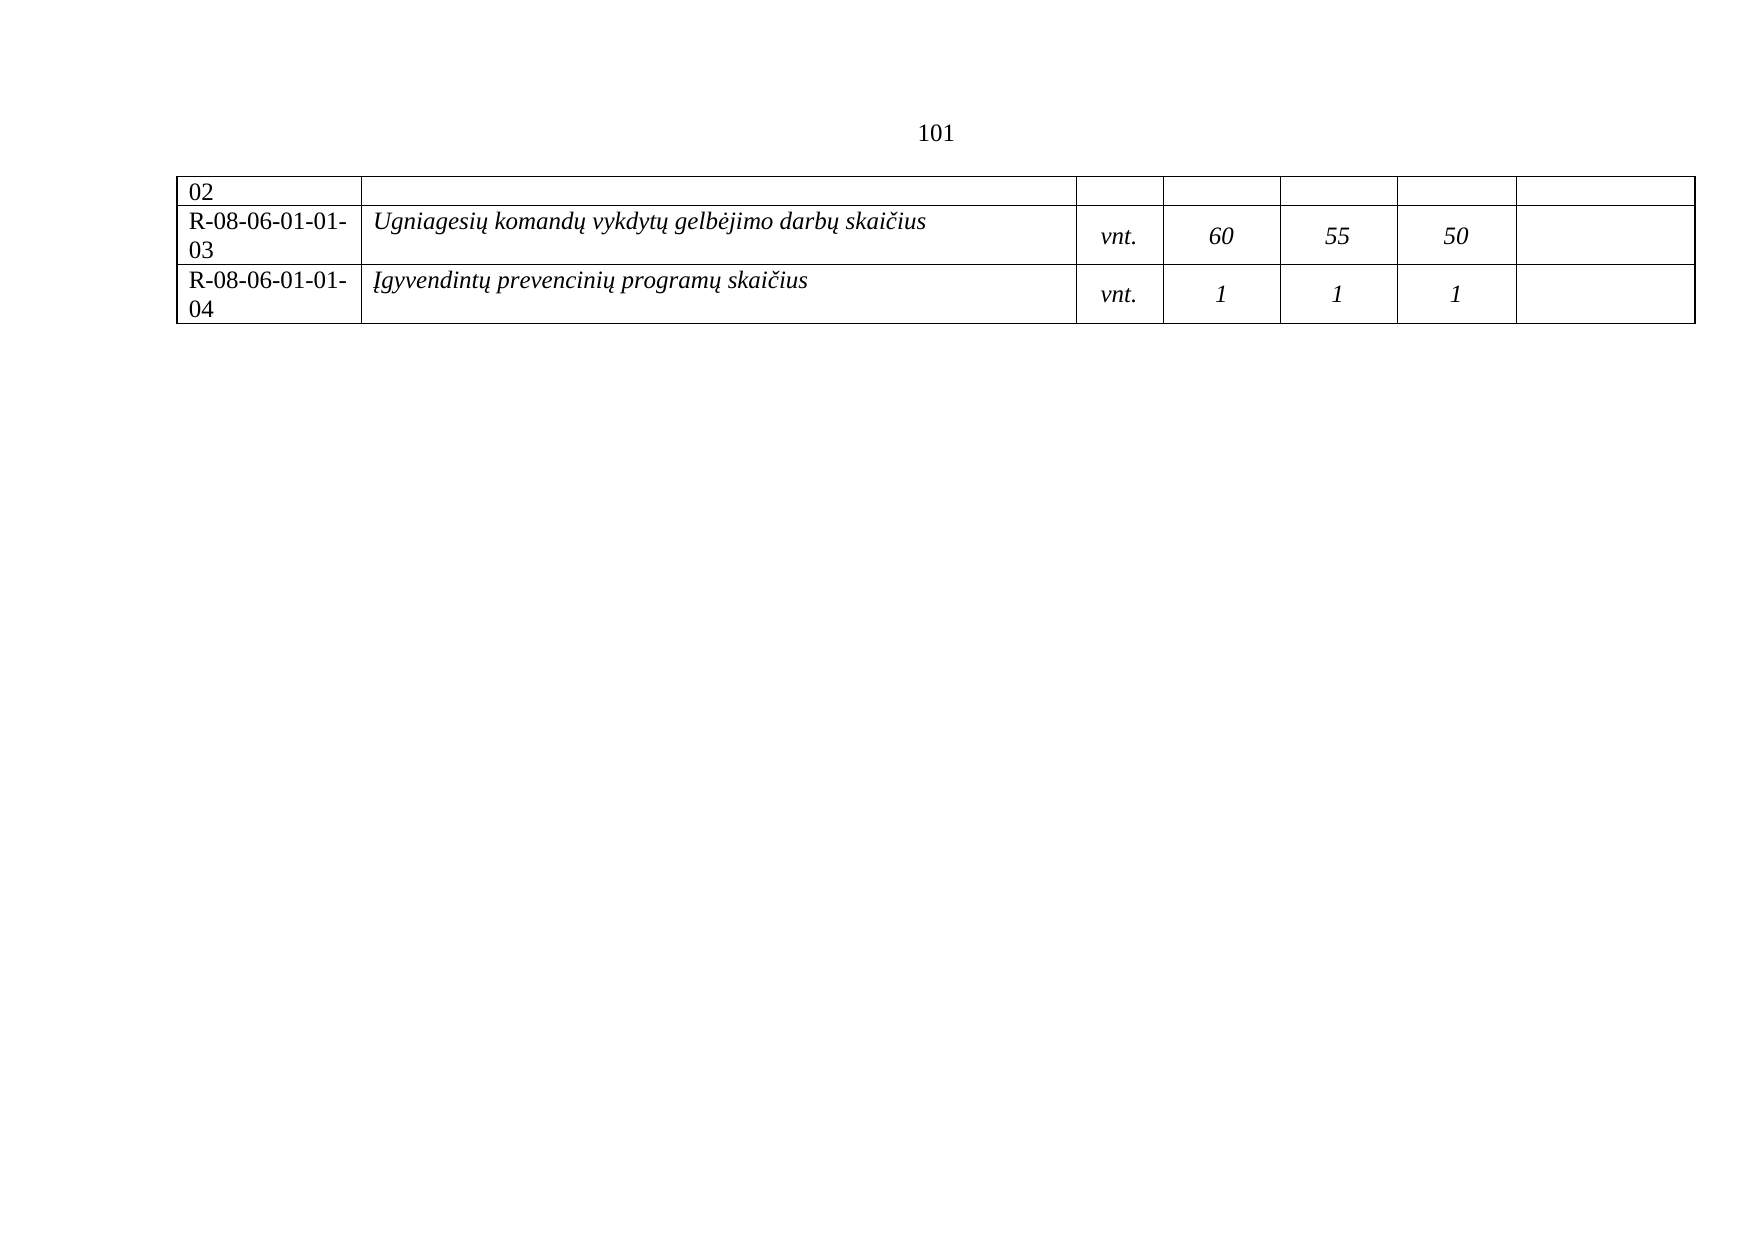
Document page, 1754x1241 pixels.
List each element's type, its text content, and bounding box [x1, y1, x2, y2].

table_cell Įgyvendintų prevencinių programų skaičius [362, 265, 1076, 322]
table_cell R-08-06-01-01-03 [178, 206, 361, 264]
table_cell [1398, 177, 1516, 205]
table_cell [1077, 177, 1163, 205]
table_cell 1 [1164, 265, 1280, 322]
table_cell [1517, 265, 1694, 322]
table_cell 50 [1398, 206, 1516, 264]
table_cell [1517, 206, 1694, 264]
table_cell [1164, 177, 1280, 205]
table_cell 60 [1164, 206, 1280, 264]
table_cell vnt. [1077, 265, 1163, 322]
table_cell 1 [1281, 265, 1397, 322]
table_cell 02 [178, 177, 361, 205]
table_cell 1 [1398, 265, 1516, 322]
table_cell [1281, 177, 1397, 205]
table_cell [1517, 177, 1694, 205]
table_cell 55 [1281, 206, 1397, 264]
table_cell R-08-06-01-01-04 [178, 265, 361, 322]
table_cell [362, 177, 1076, 205]
table_cell Ugniagesių komandų vykdytų gelbėjimo darbų skaičius [362, 206, 1076, 264]
table_cell vnt. [1077, 206, 1163, 264]
